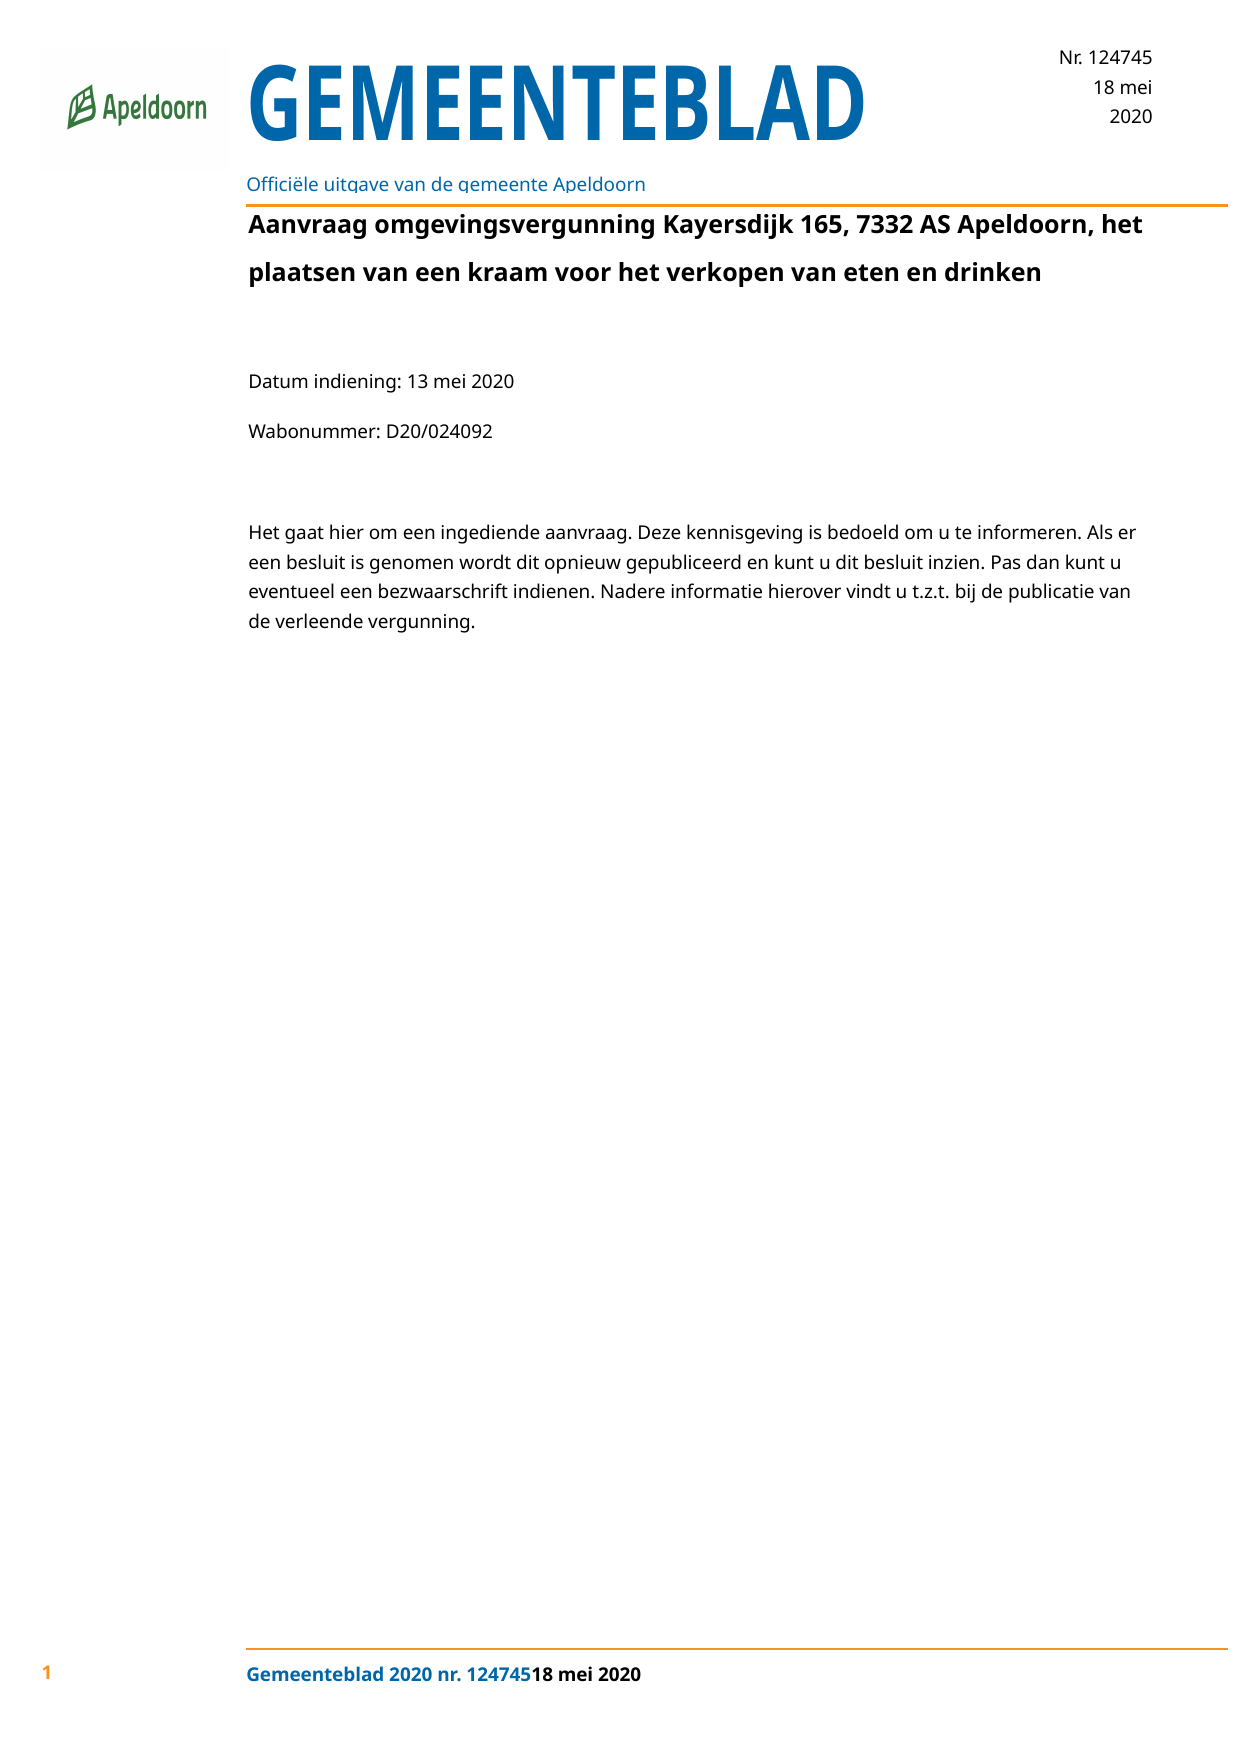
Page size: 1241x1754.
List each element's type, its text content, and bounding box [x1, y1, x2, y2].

text Aanvraag omgevingsvergunning Kayersdijk 165, 7332 AS Apeldoorn, het plaatsen van een kraam voor het verkopen van eten en drinken [248, 207, 1152, 288]
text Datum indiening: 13 mei 2020 [248, 368, 1152, 394]
text Wabonummer: D20/024092 [248, 419, 1152, 444]
picture [41, 47, 231, 172]
text Het gaat hier om een ingediende aanvraag. Deze kennisgeving is bedoeld om u te informeren. Als er een besluit is genomen wordt dit opnieuw gepubliceerd en kunt u dit besluit inzien. Pas dan kunt u eventueel een bezwaarschrift indienen. Nadere informatie hierover vindt u t.z.t. bij de publicatie van de verleende vergunning. [248, 519, 1152, 634]
